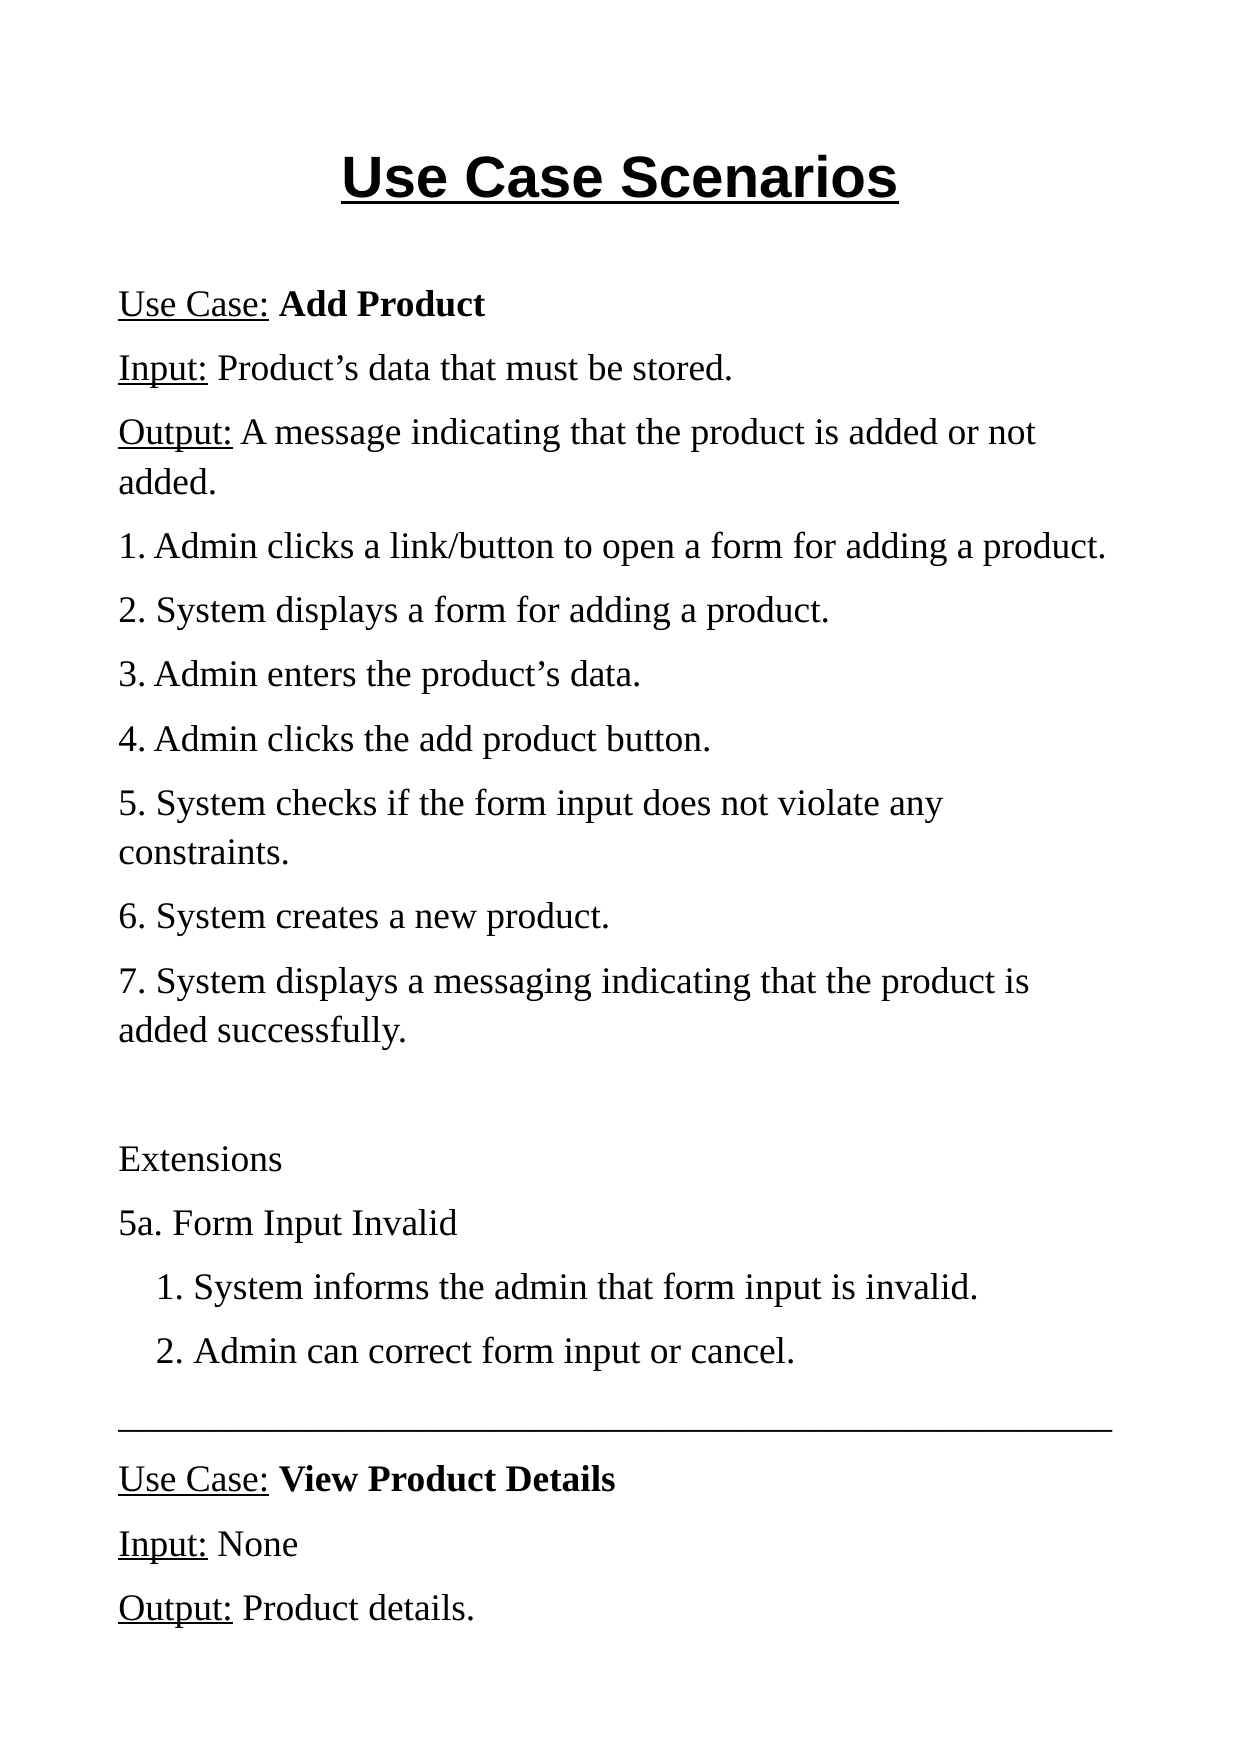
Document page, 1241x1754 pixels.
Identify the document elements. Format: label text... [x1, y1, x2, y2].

text 6. System creates a new product. [118, 894, 1122, 937]
text Input: Product’s data that must be stored. [118, 346, 1122, 389]
text 3. Admin enters the product’s data. [118, 652, 1122, 695]
text 5a. Form Input Invalid [118, 1200, 1122, 1243]
list System informs the admin that form input is invalid. [156, 1264, 1122, 1307]
title Use Case Scenarios [118, 143, 1122, 210]
text Output: Product details. [118, 1585, 1122, 1628]
text 5. System checks if the form input does not violate any constraints. [118, 780, 1122, 873]
text Output: A message indicating that the product is added or not added. [118, 410, 1122, 502]
text 7. System displays a messaging indicating that the product is added successfully. [118, 958, 1122, 1051]
list Admin can correct form input or cancel. [156, 1328, 1122, 1372]
text Use Case: Add Product [118, 281, 1122, 324]
text Extensions [118, 1136, 1122, 1179]
text Use Case: View Product Details [118, 1457, 1122, 1500]
text 4. Admin clicks the add product button. [118, 716, 1122, 759]
text 2. System displays a form for adding a product. [118, 588, 1122, 631]
text Input: None [118, 1521, 1122, 1564]
text _____________________________________________________ [118, 1393, 1122, 1436]
text 1. Admin clicks a link/button to open a form for adding a product. [118, 523, 1122, 567]
